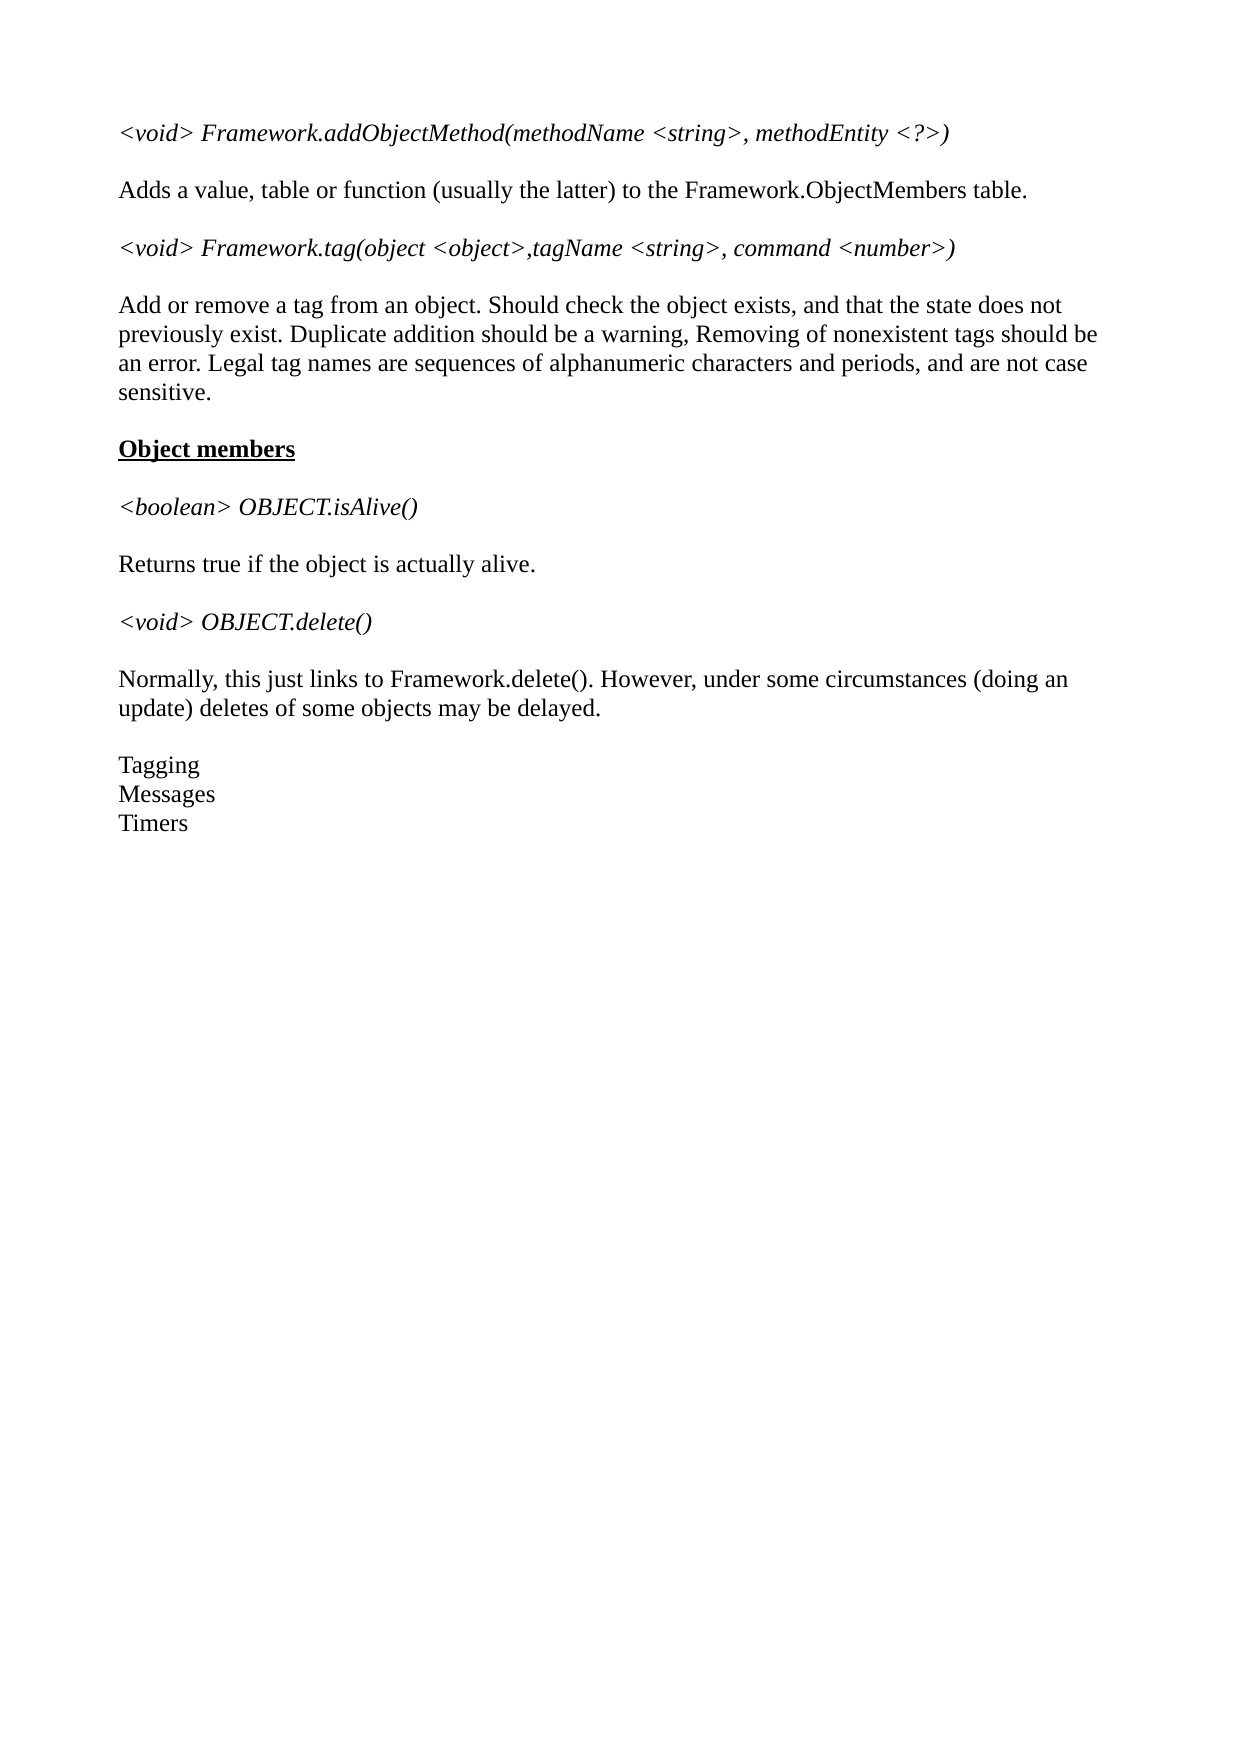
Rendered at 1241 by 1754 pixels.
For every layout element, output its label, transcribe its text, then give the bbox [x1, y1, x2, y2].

text Returns true if the object is actually alive. [118, 549, 1122, 578]
text Tagging [118, 751, 1122, 779]
text Object members [118, 434, 1122, 463]
text <void> Framework.tag(object <object>,tagName <string>, command <number>) [118, 233, 1122, 262]
text Normally, this just links to Framework.delete(). However, under some circumstances (doing an update) deletes of some objects may be delayed. [118, 664, 1122, 722]
text Add or remove a tag from an object. Should check the object exists, and that the state does not previously exist. Duplicate addition should be a warning, Removing of nonexistent tags should be an error. Legal tag names are sequences of alphanumeric characters and periods, and are not case sensitive. [118, 291, 1122, 406]
text <void> OBJECT.delete() [118, 607, 1122, 636]
text Messages [118, 779, 1122, 808]
text <void> Framework.addObjectMethod(methodName <string>, methodEntity <?>) [118, 118, 1122, 147]
text Adds a value, table or function (usually the latter) to the Framework.ObjectMembers table. [118, 176, 1122, 204]
text <boolean> OBJECT.isAlive() [118, 492, 1122, 521]
text Timers [118, 808, 1122, 837]
